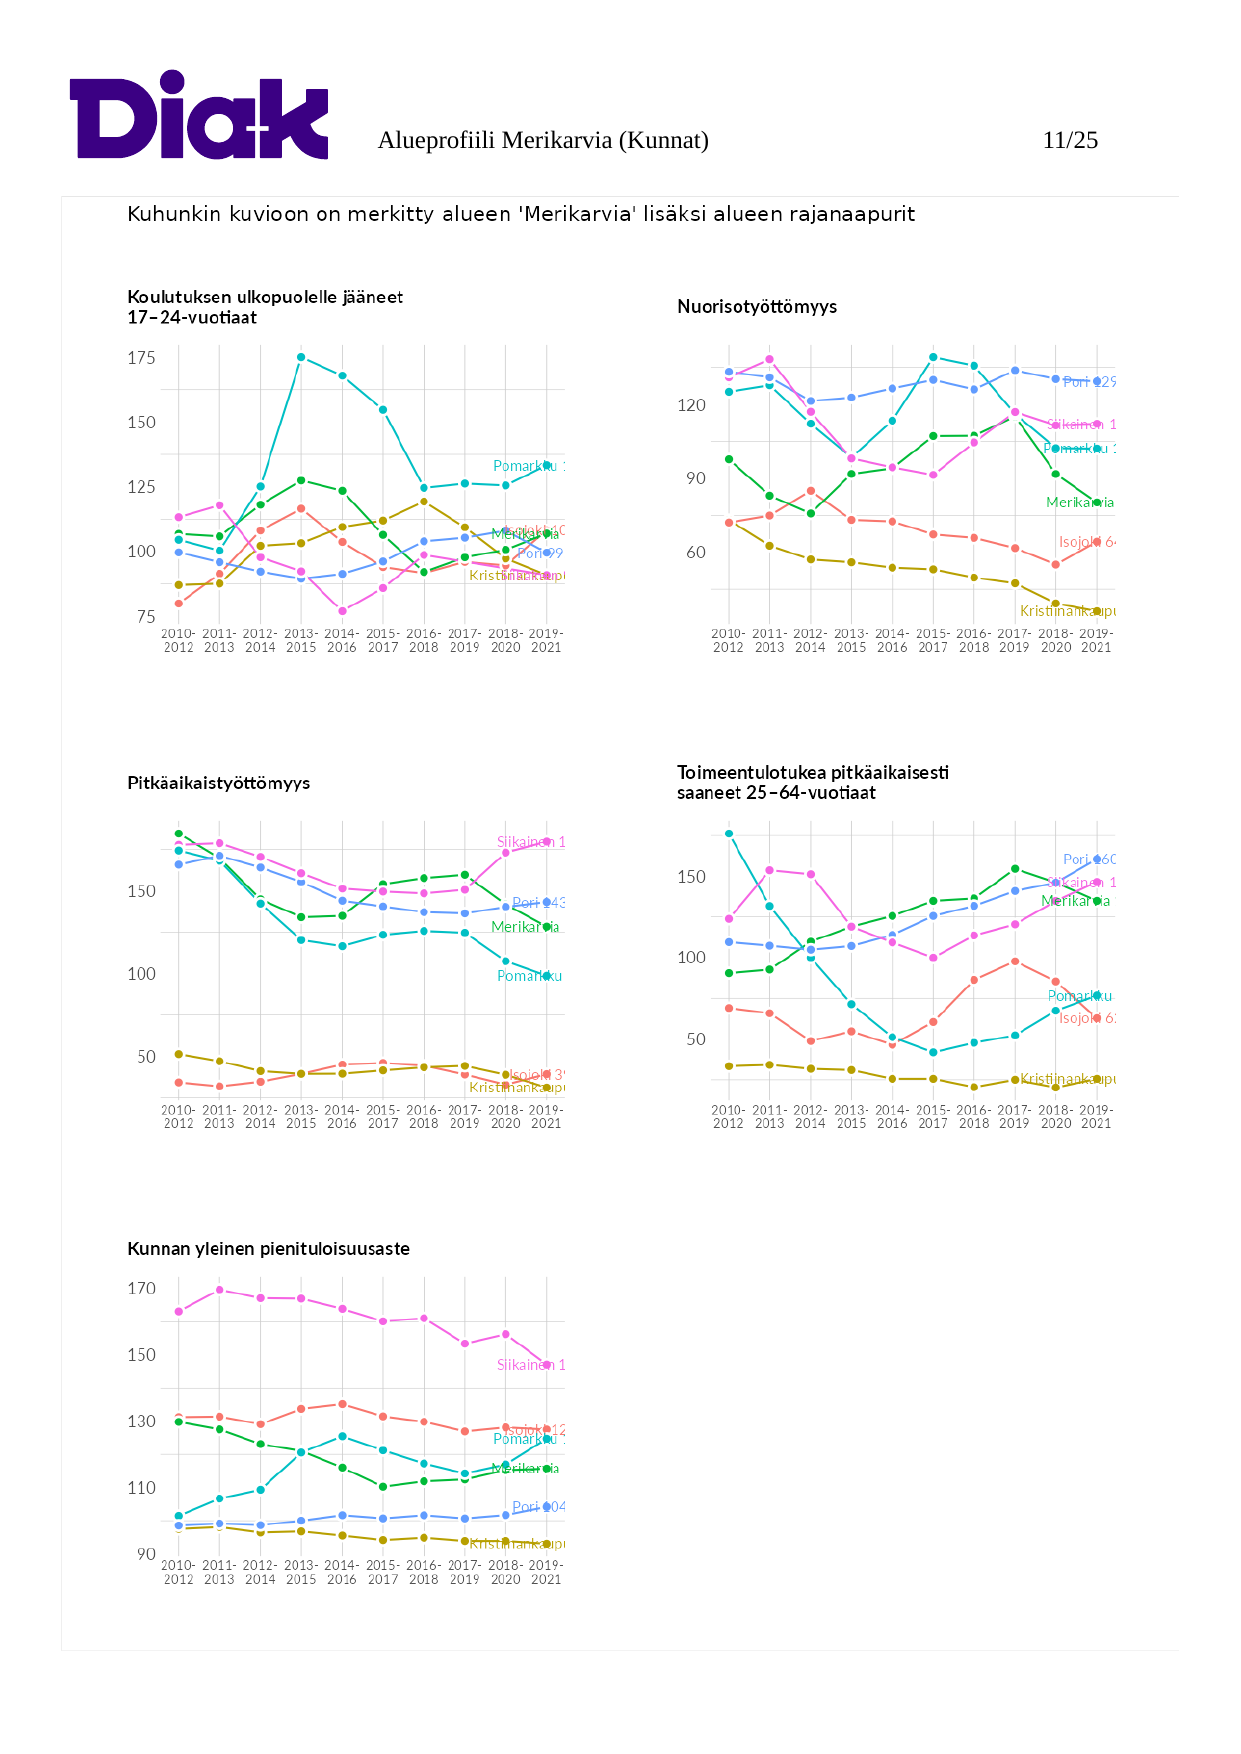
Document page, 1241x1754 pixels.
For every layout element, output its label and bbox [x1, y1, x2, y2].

picture [61, 196, 1179, 1651]
